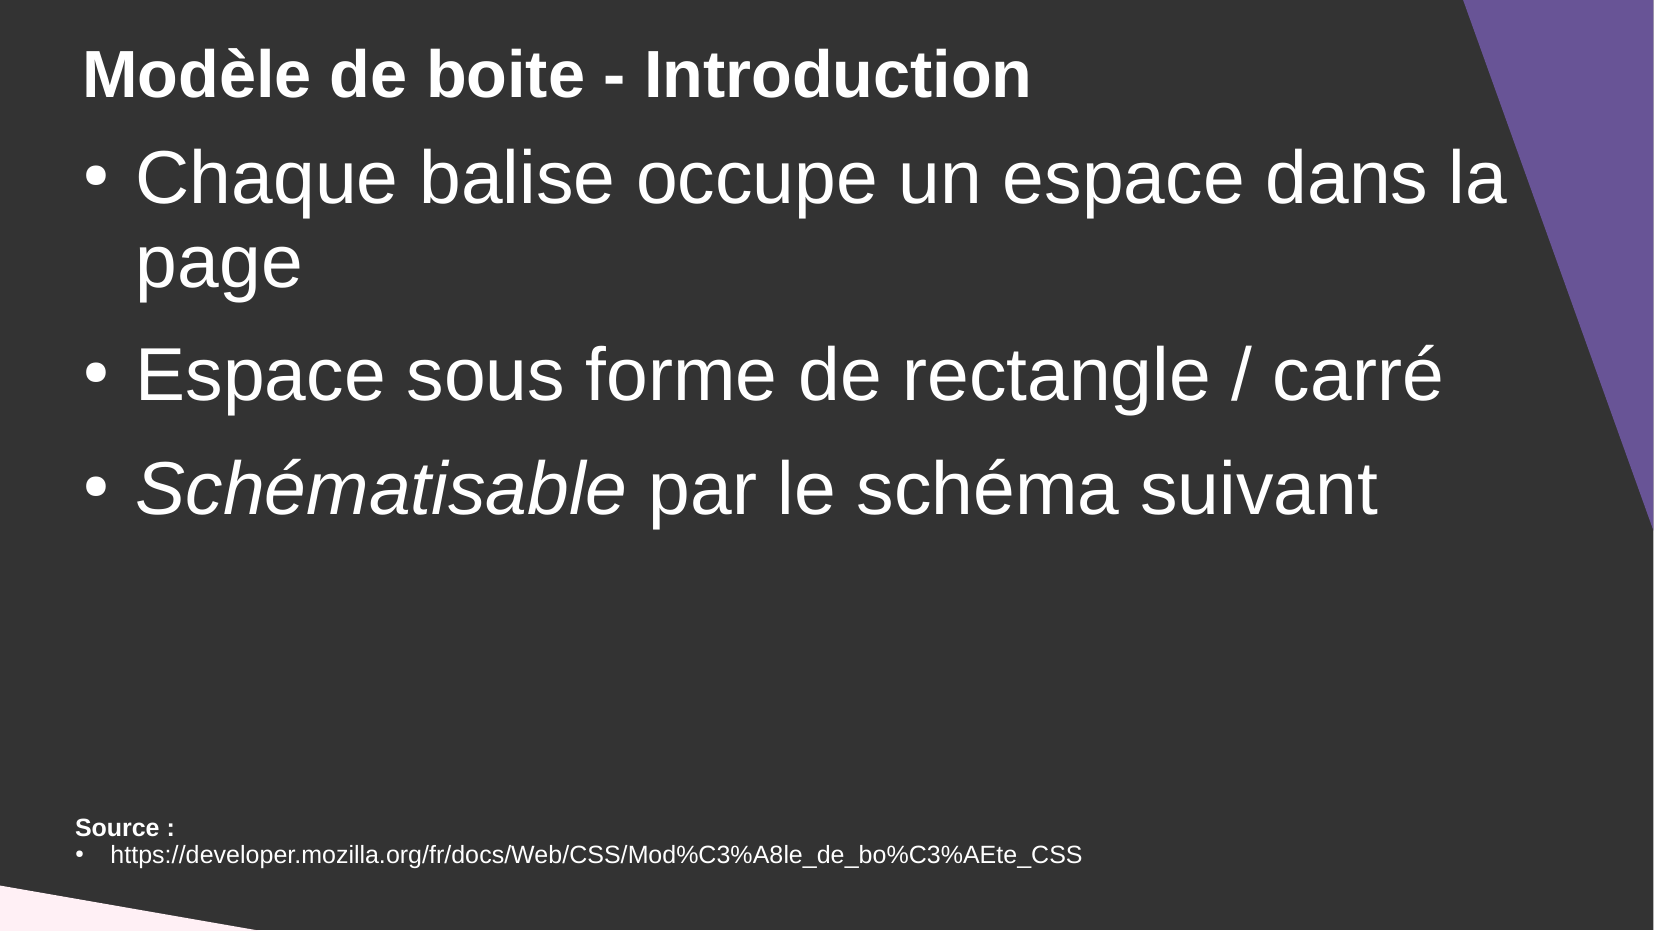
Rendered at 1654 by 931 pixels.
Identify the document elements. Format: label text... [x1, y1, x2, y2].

text_box [1463, 0, 1654, 533]
text_box [0, 885, 262, 931]
title Modèle de boite - Introduction [82, 37, 1571, 112]
list Chaque balise occupe un espace dans la page Espace sous forme de rectangle / carré Schématisable par le schéma suivant [64, 135, 1604, 559]
text_box Source : https://developer.mozilla.org/fr/docs/Web/CSS/Mod%C3%A8le_de_bo%C3%AEte_CSS [60, 805, 1546, 913]
